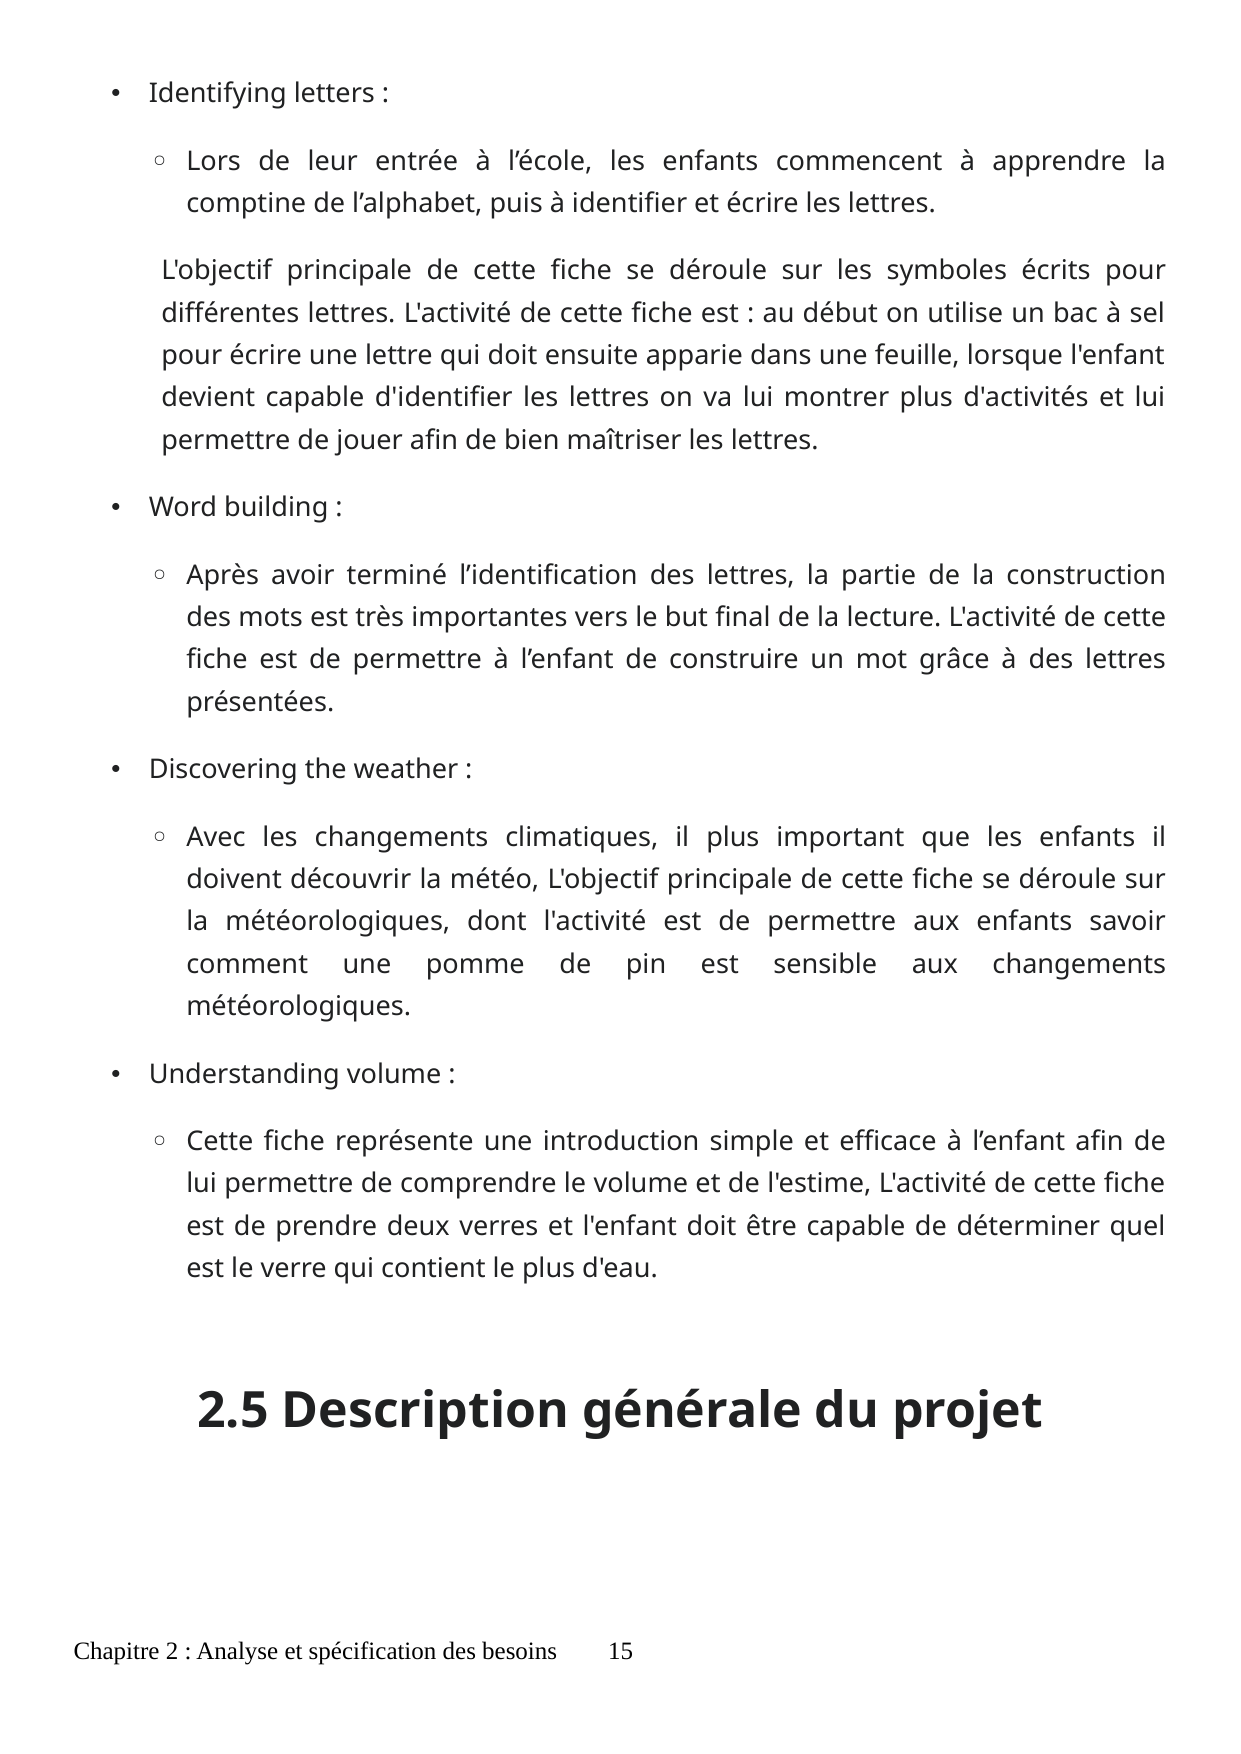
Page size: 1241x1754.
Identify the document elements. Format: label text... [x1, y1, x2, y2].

list Understanding volume : [111, 1054, 1167, 1091]
list Discovering the weather : [111, 750, 1167, 787]
list Lors de leur entrée à l’école, les enfants commencent à apprendre la comptine de l’alphabet, puis à identifier et écrire les lettres. [148, 141, 1167, 220]
list Word building : [111, 488, 1167, 524]
list Après avoir terminé l’identification des lettres, la partie de la construction des mots est très importantes vers le but final de la lecture. L'activité de cette fiche est de permettre à l’enfant de construire un mot grâce à des lettres présentées. [148, 555, 1167, 719]
text L'objectif principale de cette fiche se déroule sur les symboles écrits pour différentes lettres. L'activité de cette fiche est : au début on utilise un bac à sel pour écrire une lettre qui doit ensuite apparie dans une feuille, lorsque l'enfant devient capable d'identifier les lettres on va lui montrer plus d'activités et lui permettre de jouer afin de bien maîtriser les lettres. [161, 251, 1167, 457]
list Cette fiche représente une introduction simple et efficace à l’enfant afin de lui permettre de comprendre le volume et de l'estime, L'activité de cette fiche est de prendre deux verres et l'enfant doit être capable de déterminer quel est le verre qui contient le plus d'eau. [148, 1121, 1167, 1286]
text 2.5 Description générale du projet [73, 1374, 1167, 1442]
list Identifying letters : [111, 73, 1167, 110]
list Avec les changements climatiques, il plus important que les enfants il doivent découvrir la météo, L'objectif principale de cette fiche se déroule sur la météorologiques, dont l'activité est de permettre aux enfants savoir comment une pomme de pin est sensible aux changements météorologiques. [148, 817, 1167, 1023]
